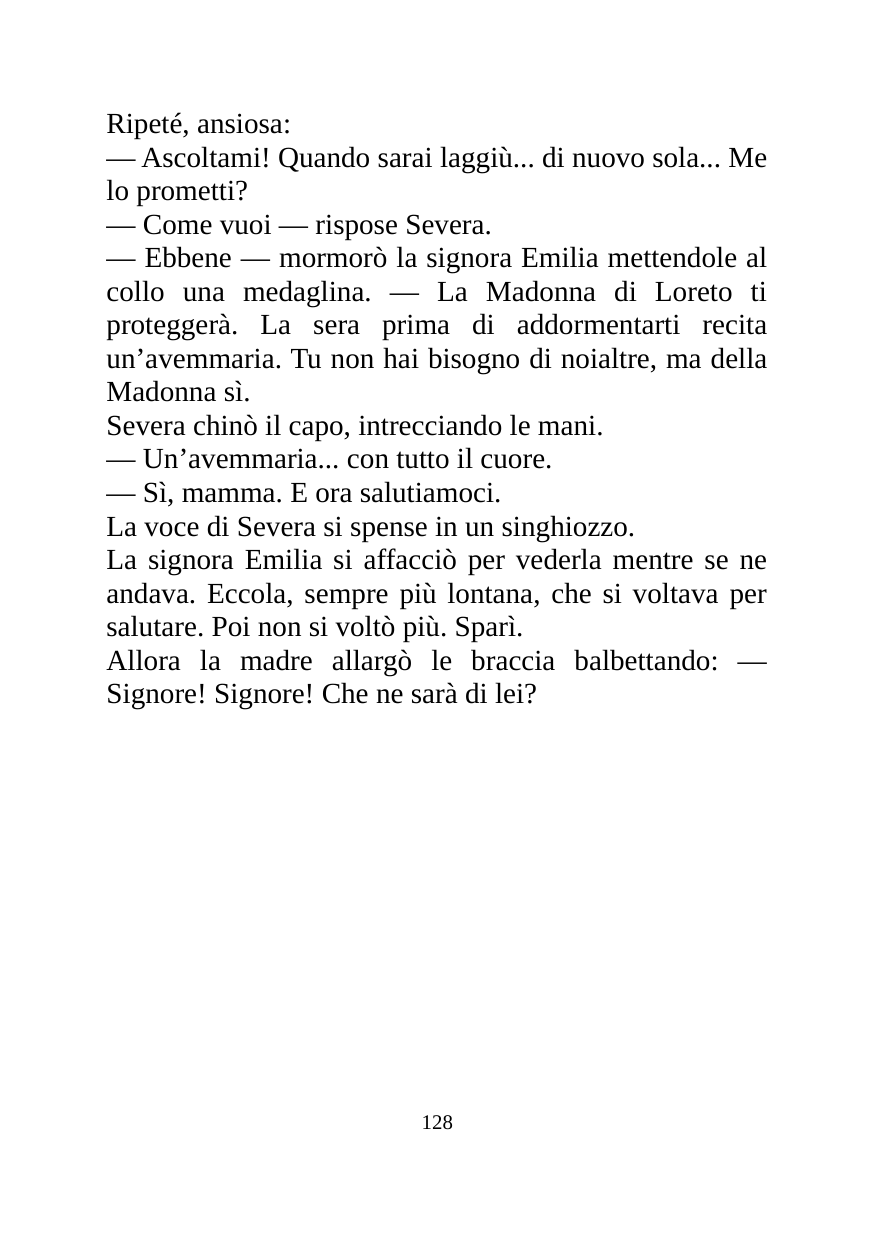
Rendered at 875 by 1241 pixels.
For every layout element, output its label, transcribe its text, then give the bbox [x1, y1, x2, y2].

text — Ebbene — mormorò la signora Emilia mettendole al collo una medaglina. — La Madonna di Loreto ti proteggerà. La sera prima di addormentarti recita un’avemmaria. Tu non hai bisogno di noialtre, ma della Madonna sì. [106, 240, 768, 408]
text Severa chinò il capo, intrecciando le mani. [106, 408, 768, 442]
text — Come vuoi — rispose Severa. [106, 207, 768, 240]
text Allora la madre allargò le braccia balbettando: — Signore! Signore! Che ne sarà di lei? [106, 643, 768, 710]
text — Ascoltami! Quando sarai laggiù... di nuovo sola... Me lo prometti? [106, 140, 768, 207]
text — Sì, mamma. E ora salutiamoci. [106, 475, 768, 509]
text La signora Emilia si affacciò per vederla mentre se ne andava. Eccola, sempre più lontana, che si voltava per salutare. Poi non si voltò più. Sparì. [106, 542, 768, 643]
text Ripeté, ansiosa: [106, 106, 768, 140]
text — Un’avemmaria... con tutto il cuore. [106, 442, 768, 475]
text La voce di Severa si spense in un singhiozzo. [106, 509, 768, 542]
